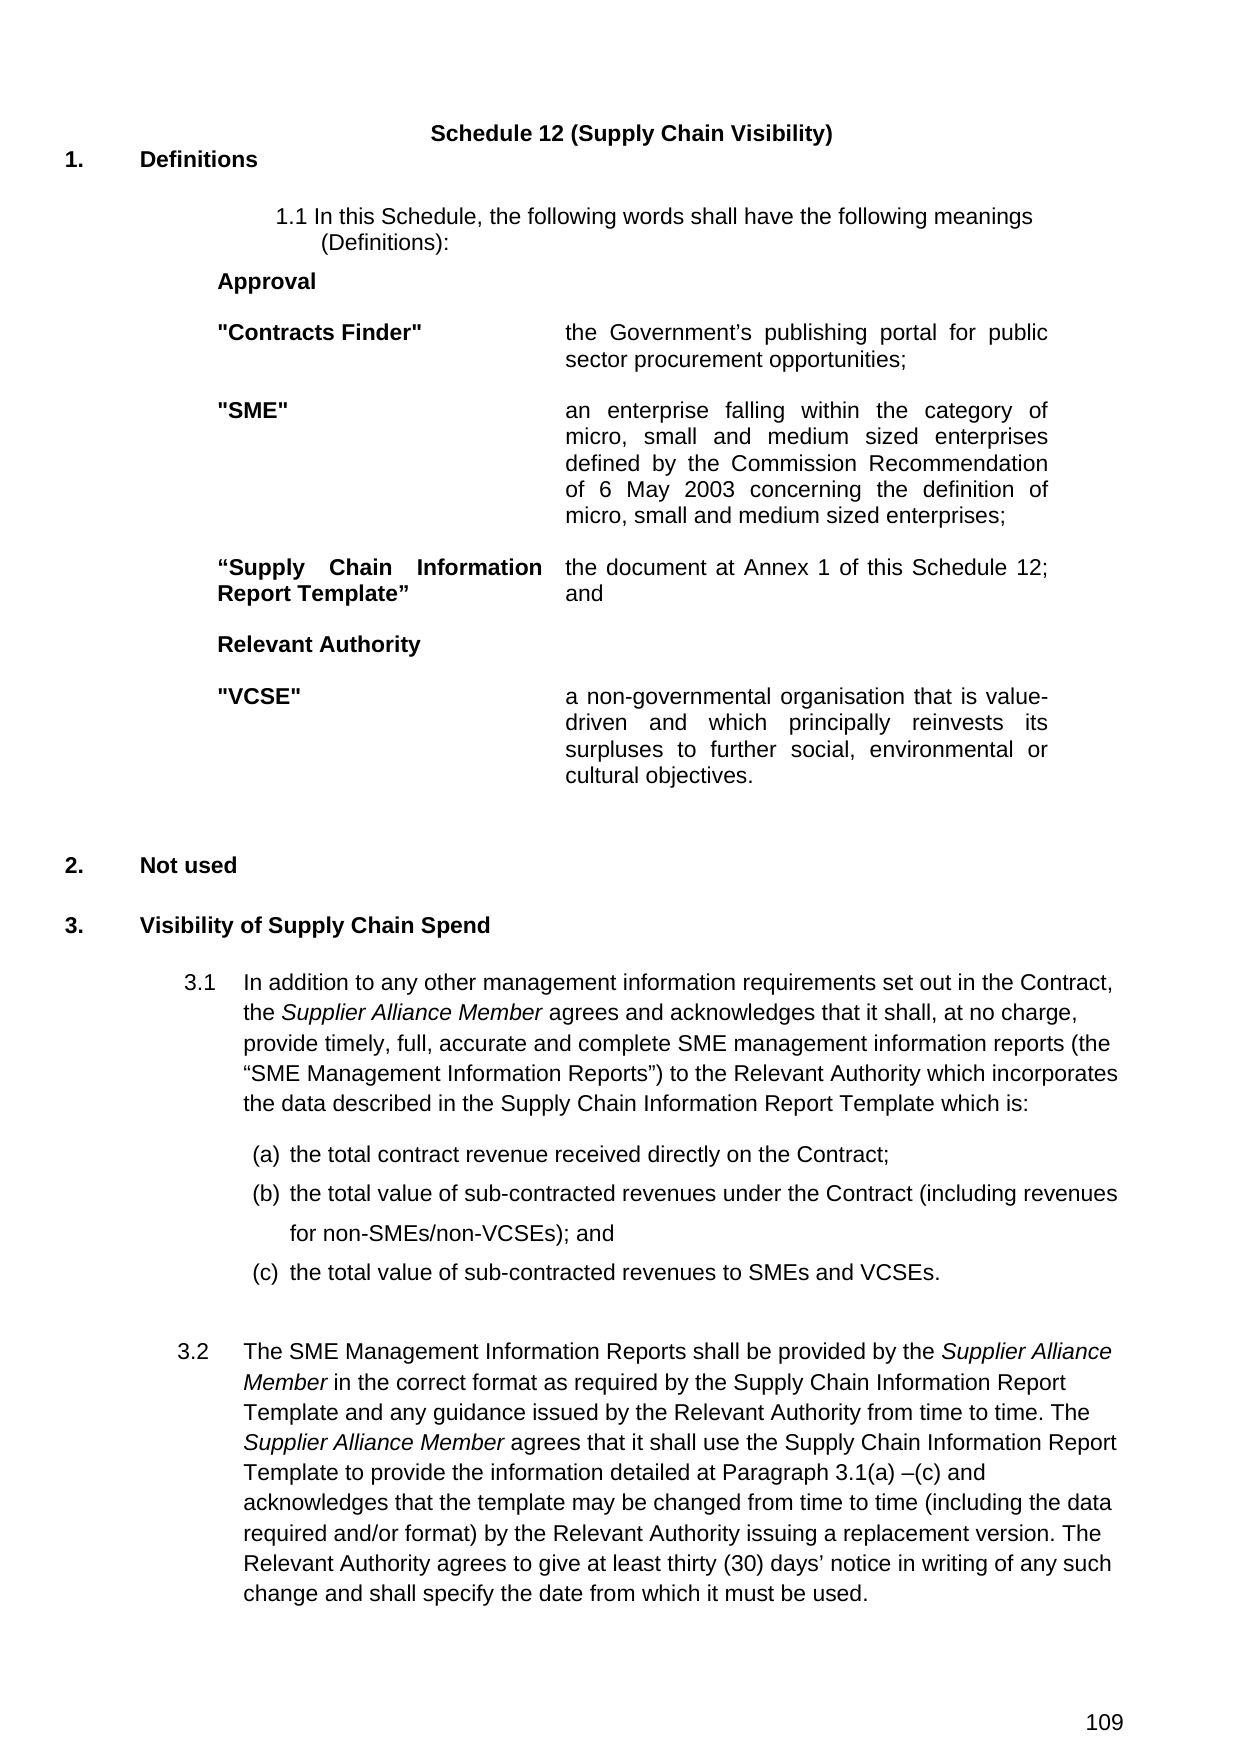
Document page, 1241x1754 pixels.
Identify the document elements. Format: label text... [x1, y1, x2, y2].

text Schedule 12 (Supply Chain Visibility) [139, 120, 1123, 146]
table_cell [206, 801, 554, 852]
table_cell a non-governmental organisation that is value-driven and which principally reinvests its surpluses to further social, environmental or cultural objectives. [554, 670, 1060, 801]
table_cell [554, 619, 1060, 670]
table_cell the document at Annex 1 of this Schedule 12; and [554, 541, 1060, 619]
list Not used [64, 852, 1123, 878]
list The SME Management Information Reports shall be provided by the Supplier Alliance Member in the correct format as required by the Supply Chain Information Report Template and any guidance issued by the Relevant Authority from time to time. The Supplier Alliance Member agrees that it shall use the Supply Chain Information Report Template to provide the information detailed at Paragraph 3.1(a) –(c) and acknowledges that the template may be changed from time to time (including the data required and/or format) by the Relevant Authority issuing a replacement version. The Relevant Authority agrees to give at least thirty (30) days’ notice in writing of any such change and shall specify the date from which it must be used. [177, 1338, 1123, 1606]
table_cell "Contracts Finder" [206, 307, 554, 384]
list Visibility of Supply Chain Spend [64, 912, 1123, 939]
table_cell an enterprise falling within the category of micro, small and medium sized enterprises defined by the Commission Recommendation of 6 May 2003 concerning the definition of micro, small and medium sized enterprises; [554, 385, 1060, 541]
list In addition to any other management information requirements set out in the Contract, the Supplier Alliance Member agrees and acknowledges that it shall, at no charge, provide timely, full, accurate and complete SME management information reports (the “SME Management Information Reports”) to the Relevant Authority which incorporates the data described in the Supply Chain Information Report Template which is: [184, 969, 1123, 1116]
table_cell [554, 801, 1060, 852]
table_cell Relevant Authority [206, 619, 554, 670]
table_cell the Government’s publishing portal for public sector procurement opportunities; [554, 307, 1060, 384]
table_cell "VCSE" [206, 670, 554, 801]
list the total value of sub-contracted revenues to SMEs and VCSEs. [252, 1259, 1123, 1286]
table_cell “Supply Chain Information Report Template” [206, 541, 554, 619]
list Definitions [64, 146, 1123, 172]
table_header [554, 255, 1060, 307]
table_cell "SME" [206, 385, 554, 541]
table_header Approval [206, 255, 554, 307]
text 1.1 In this Schedule, the following words shall have the following meanings (Definitions): [275, 203, 1123, 255]
list the total contract revenue received directly on the Contract; [252, 1141, 1123, 1167]
list the total value of sub-contracted revenues under the Contract (including revenues for non-SMEs/non-VCSEs); and [252, 1180, 1123, 1246]
